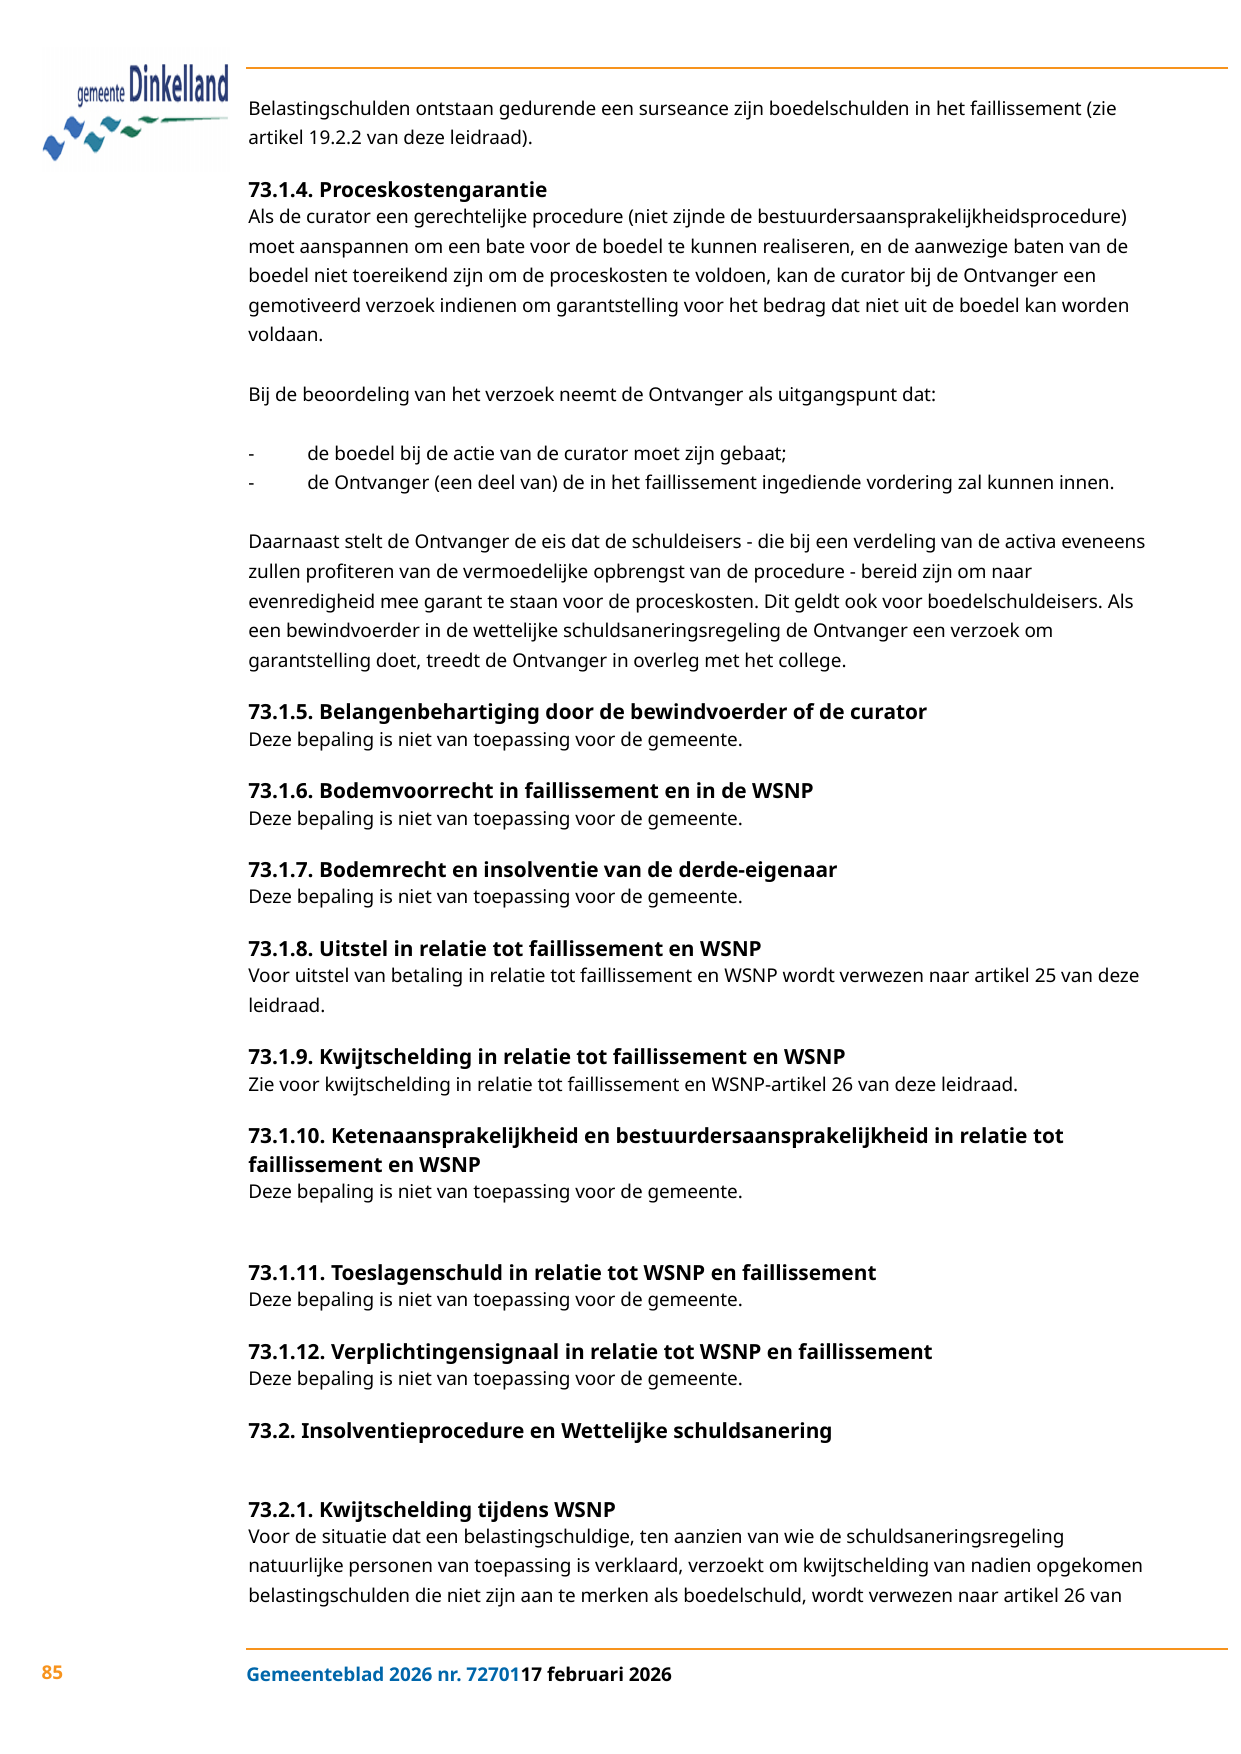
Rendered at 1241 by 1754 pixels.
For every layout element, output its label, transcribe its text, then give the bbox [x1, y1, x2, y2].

text 73.1.4. Proceskostengarantie [248, 175, 1152, 203]
picture [41, 47, 231, 172]
text Daarnaast stelt de Ontvanger de eis dat de schuldeisers - die bij een verdeling van de activa eveneens zullen profiteren van de vermoedelijke opbrengst van de procedure - bereid zijn om naar evenredigheid mee garant te staan voor de proceskosten. Dit geldt ook voor boedelschuldeisers. Als een bewindvoerder in de wettelijke schuldsaneringsregeling de Ontvanger een verzoek om garantstelling doet, treedt de Ontvanger in overleg met het college. [248, 529, 1152, 673]
text 73.1.10. Ketenaansprakelijkheid en bestuurdersaansprakelijkheid in relatie tot faillissement en WSNP [248, 1121, 1152, 1178]
text 73.1.5. Belangenbehartiging door de bewindvoerder of de curator [248, 697, 1152, 726]
list de Ontvanger (een deel van) de in het faillissement ingediende vordering zal kunnen innen. [248, 469, 1152, 495]
text Deze bepaling is niet van toepassing voor de gemeente. [248, 883, 1152, 909]
text 73.2.1. Kwijtschelding tijdens WSNP [248, 1495, 1152, 1523]
text 73.1.12. Verplichtingensignaal in relatie tot WSNP en faillissement [248, 1337, 1152, 1365]
text 73.1.6. Bodemvoorrecht in faillissement en in de WSNP [248, 776, 1152, 805]
text Voor uitstel van betaling in relatie tot faillissement en WSNP wordt verwezen naar artikel 25 van deze leidraad. [248, 962, 1152, 1018]
text 73.1.9. Kwijtschelding in relatie tot faillissement en WSNP [248, 1042, 1152, 1071]
text Voor de situatie dat een belastingschuldige, ten aanzien van wie de schuldsaneringsregeling natuurlijke personen van toepassing is verklaard, verzoekt om kwijtschelding van nadien opgekomen belastingschulden die niet zijn aan te merken als boedelschuld, wordt verwezen naar artikel 26 van [248, 1523, 1152, 1608]
list de boedel bij de actie van de curator moet zijn gebaat; [248, 440, 1152, 466]
text 73.1.8. Uitstel in relatie tot faillissement en WSNP [248, 934, 1152, 962]
text Deze bepaling is niet van toepassing voor de gemeente. [248, 1178, 1152, 1204]
text 73.1.11. Toeslagenschuld in relatie tot WSNP en faillissement [248, 1258, 1152, 1287]
text Bij de beoordeling van het verzoek neemt de Ontvanger als uitgangspunt dat: [248, 381, 1152, 406]
text Deze bepaling is niet van toepassing voor de gemeente. [248, 1287, 1152, 1312]
text 73.1.7. Bodemrecht en insolventie van de derde-eigenaar [248, 855, 1152, 883]
text Zie voor kwijtschelding in relatie tot faillissement en WSNP-artikel 26 van deze leidraad. [248, 1071, 1152, 1097]
text Deze bepaling is niet van toepassing voor de gemeente. [248, 1365, 1152, 1391]
text Deze bepaling is niet van toepassing voor de gemeente. [248, 726, 1152, 752]
text Belastingschulden ontstaan gedurende een surseance zijn boedelschulden in het faillissement (zie artikel 19.2.2 van deze leidraad). [248, 95, 1152, 150]
text Deze bepaling is niet van toepassing voor de gemeente. [248, 805, 1152, 830]
text Als de curator een gerechtelijke procedure (niet zijnde de bestuurdersaansprakelijkheidsprocedure) moet aanspannen om een bate voor de boedel te kunnen realiseren, en de aanwezige baten van de boedel niet toereikend zijn om de proceskosten te voldoen, kan de curator bij de Ontvanger een gemotiveerd verzoek indienen om garantstelling voor het bedrag dat niet uit de boedel kan worden voldaan. [248, 203, 1152, 347]
text 73.2. Insolventieprocedure en Wettelijke schuldsanering [248, 1416, 1152, 1444]
